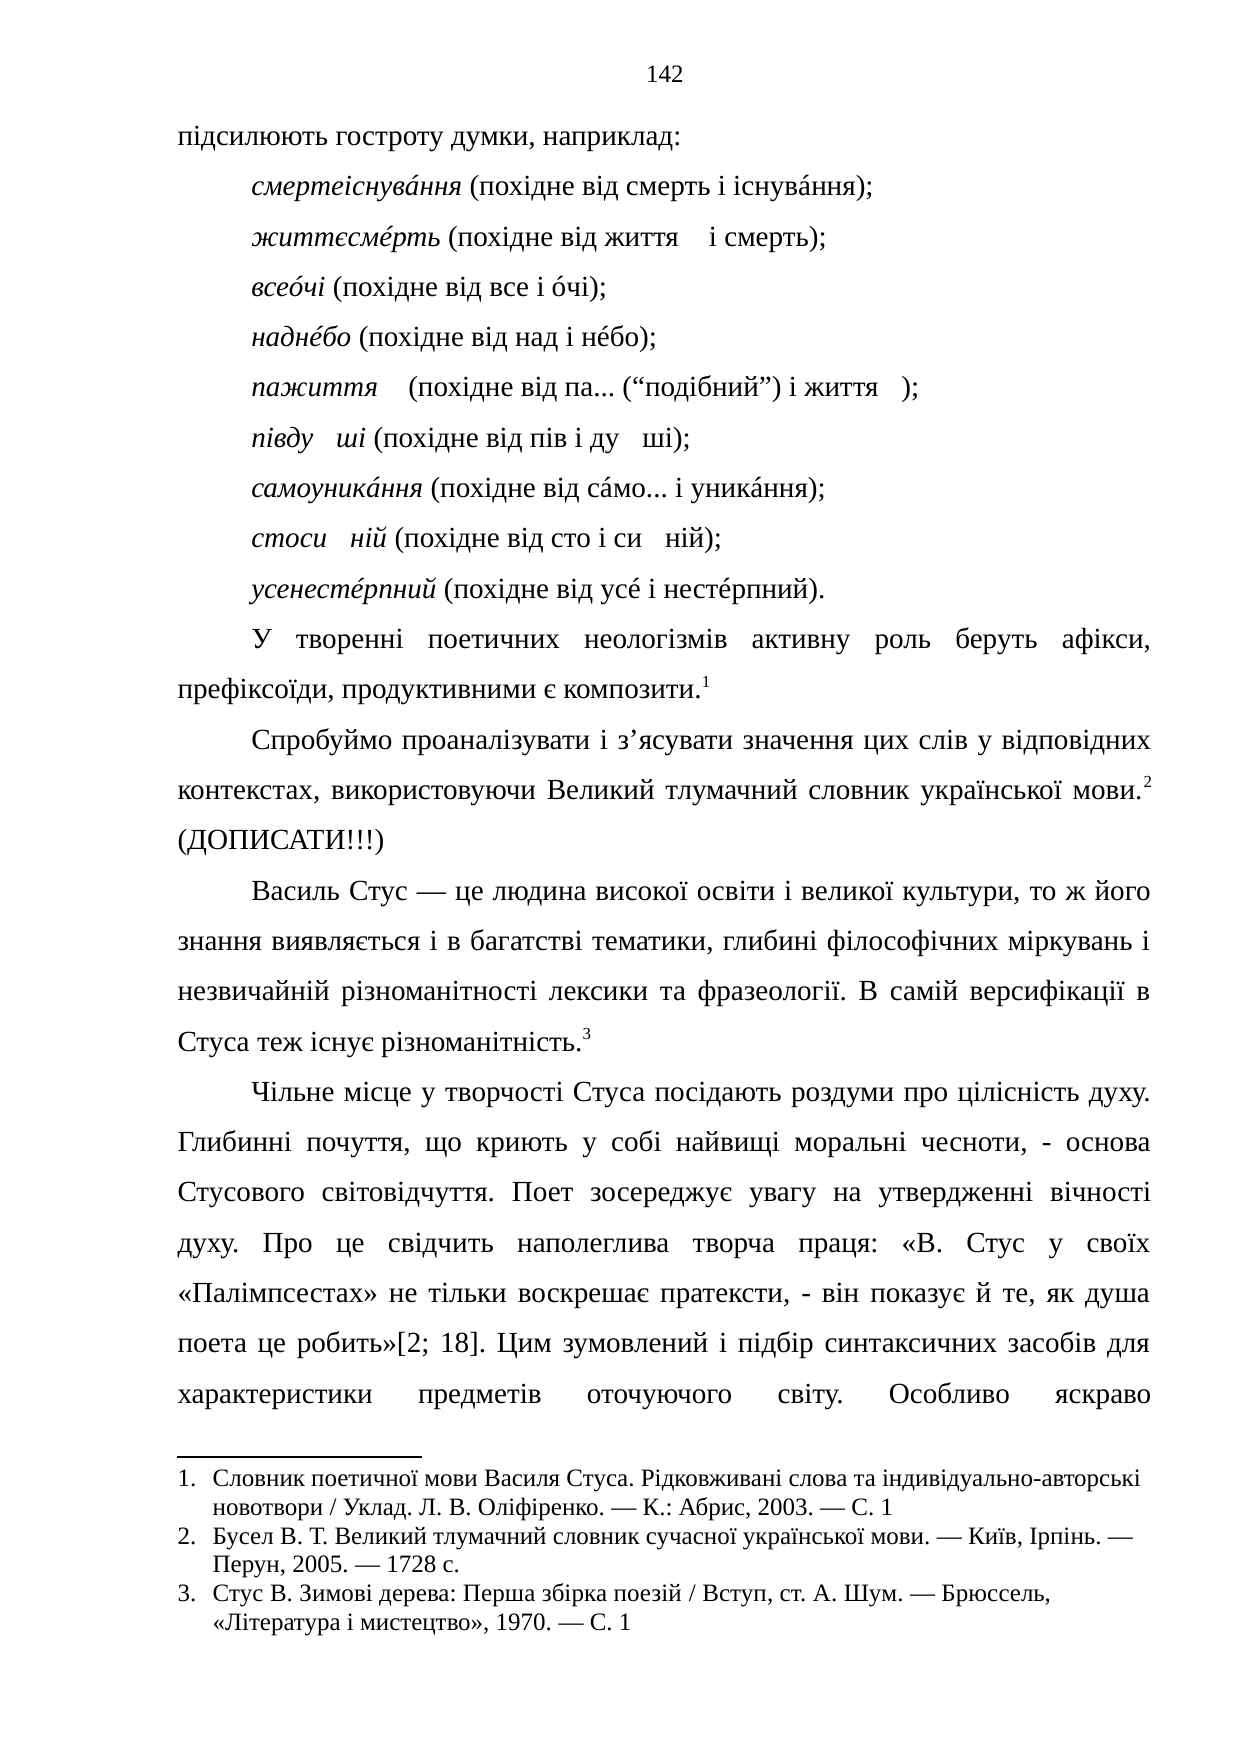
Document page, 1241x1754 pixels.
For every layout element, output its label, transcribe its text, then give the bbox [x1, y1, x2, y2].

text усенестéрпний (похідне від усé і нестéрпний). [177, 571, 1152, 604]
text стосиній (похідне від сто і синій); [177, 521, 1152, 554]
text підсилюють гостроту думки, наприклад: [177, 118, 1152, 152]
text смертеіснувáння (похідне від смерть і існувáння); [177, 168, 1152, 202]
text Бусел В. Т. Великий тлумачний словник сучасної української мови. — Київ, Ірпінь. — Перун, 2005. — 1728 с. [177, 1521, 1152, 1578]
text життєсмéрть (похідне від життя і смерть); [177, 219, 1152, 252]
text У творенні поетичних неологізмів активну роль беруть афікси, префіксоїди, продуктивними є композити. [177, 621, 1152, 705]
text Словник поетичної мови Василя Стуса. Рідковживані слова та індивідуально-авторські новотвори / Уклад. Л. В. Оліфіренко. — К.: Абрис, 2003. — С. 1 [177, 1463, 1152, 1521]
text Стус В. Зимові дерева: Перша збірка поезій / Вступ, ст. А. Шум. — Брюссель, «Література і мистецтво», 1970. — С. 1 [177, 1578, 1152, 1636]
text всеóчі (похідне від все і óчі); [177, 269, 1152, 302]
text Василь Стус — це людина високої освіти і великої культури, то ж його знання виявляється і в багатстві тематики, глибині філософічних міркувань і незвичайній різноманітності лексики та фразеології. В самій версифікації в Стуса теж існує різноманітність. [177, 873, 1152, 1057]
text наднéбо (похідне від над і нéбо); [177, 319, 1152, 353]
text півдуші (похідне від пів і душі); [177, 420, 1152, 453]
text самоуникáння (похідне від сáмо... і уникáння); [177, 470, 1152, 504]
text Чільне місце у творчості Стуса посідають роздуми про цілісність духу. Глибинні почуття, що криють у собі найвищі моральні чесноти, - основа Стусового світовідчуття. Поет зосереджує увагу на утвердженні вічності духу. Про це свідчить наполеглива творча праця: «В. Стус у своїх «Палімпсестах» не тільки воскрешає пратексти, - він показує й те, як душа поета це робить»[2; 18]. Цим зумовлений і підбір синтаксичних засобів для характеристики предметів оточуючого світу. Особливо яскраво [177, 1074, 1152, 1409]
text пажиття (похідне від па... (“подібний”) і життя); [177, 369, 1152, 403]
text Спробуймо проаналізувати і з’ясувати значення цих слів у відповідних контекстах, використовуючи Великий тлумачний словник української мови. (ДОПИСАТИ!!!) [177, 722, 1152, 856]
